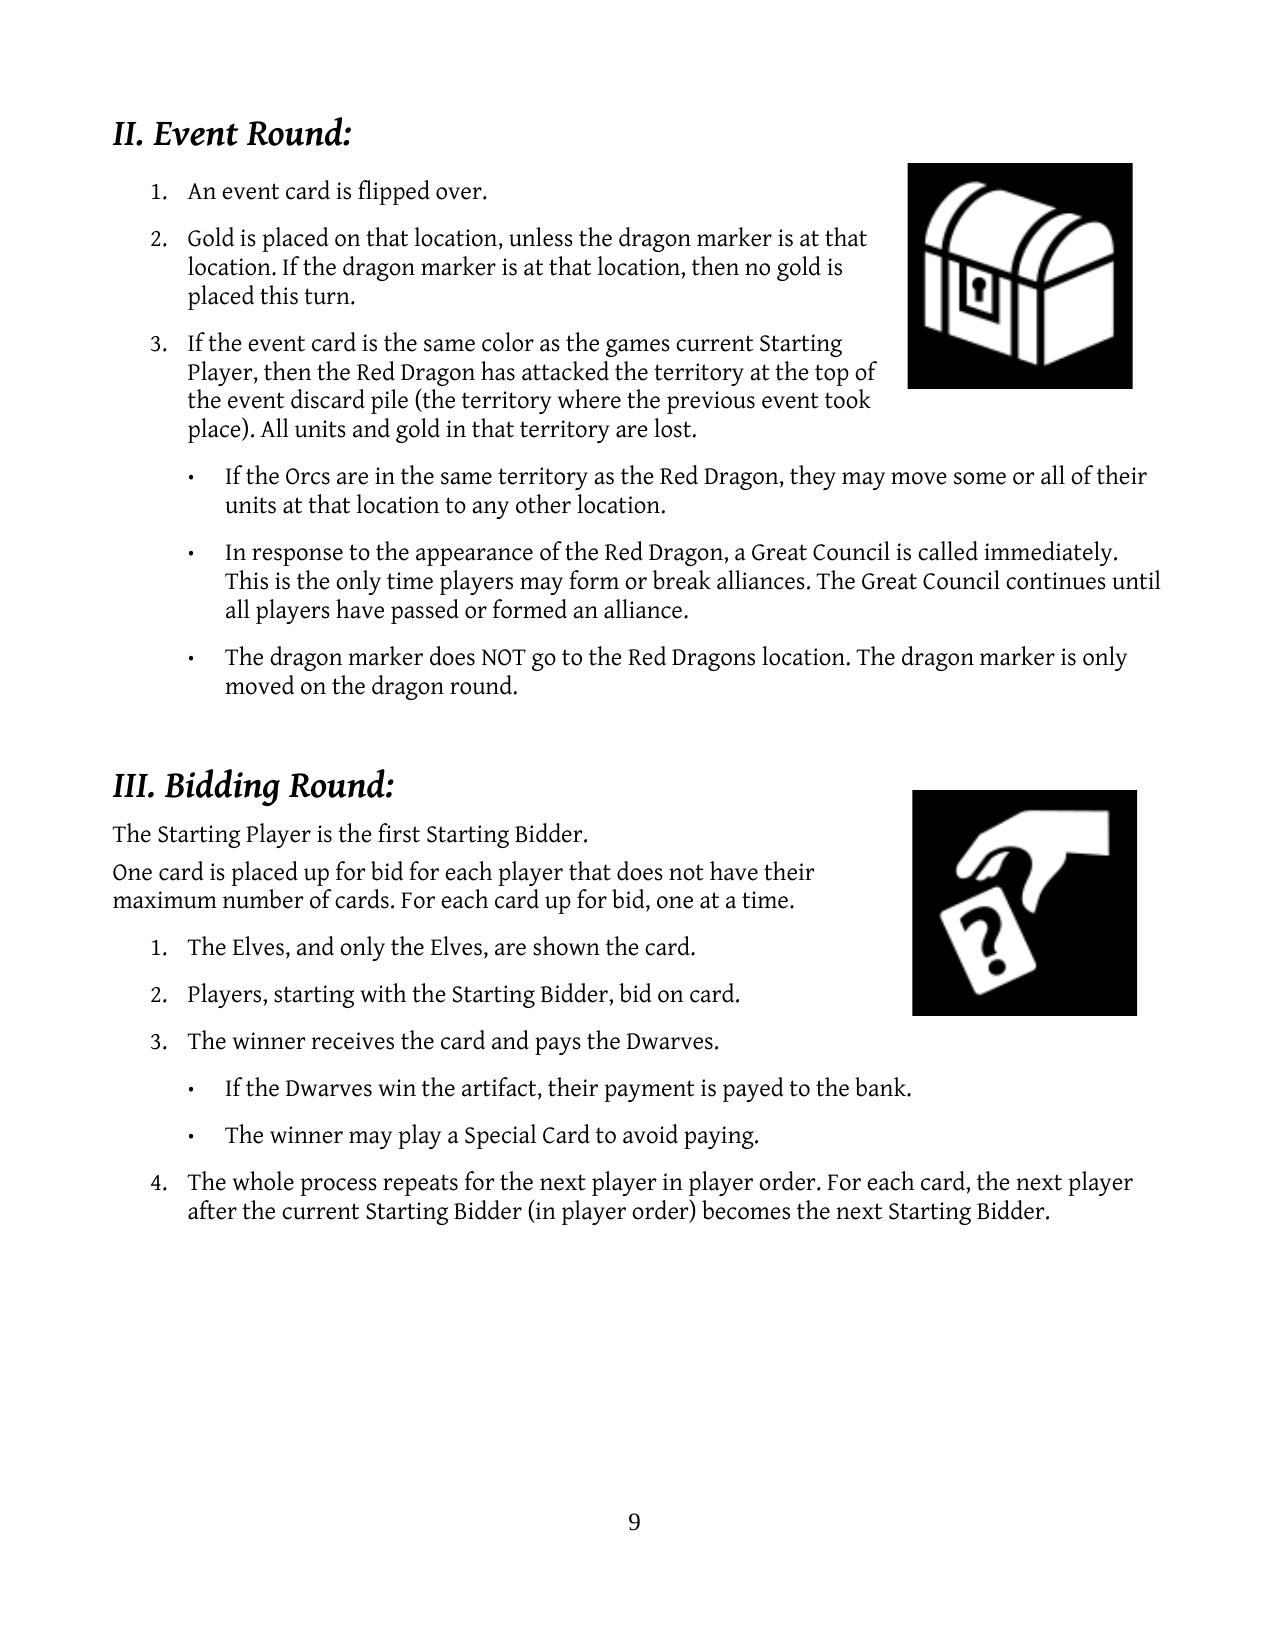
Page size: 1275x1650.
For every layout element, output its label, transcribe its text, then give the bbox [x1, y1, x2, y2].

list In response to the appearance of the Red Dragon, a Great Council is called immediately. This is the only time players may form or break alliances. The Great Council continues until all players have passed or formed an alliance. [187, 539, 1162, 626]
list An event card is flipped over. [150, 177, 907, 206]
list If the Dwarves win the artifact, their payment is payed to the bank. [187, 1074, 1162, 1103]
list The dragon marker does NOT go to the Red Dragons location. The dragon marker is only moved on the dragon round. [187, 643, 1162, 701]
list The whole process repeats for the next player in player order. For each card, the next player after the current Starting Bidder (in player order) becomes the next Starting Bidder. [150, 1168, 1162, 1226]
text The Starting Player is the first Starting Bidder. [112, 820, 912, 849]
picture [907, 163, 1133, 389]
subtitle II. Event Round: [112, 112, 1162, 156]
list Players, starting with the Starting Bidder, bid on card. [150, 981, 912, 1010]
text One card is placed up for bid for each player that does not have their maximum number of cards. For each card up for bid, one at a time. [112, 858, 912, 916]
list The winner may play a Special Card to avoid paying. [187, 1121, 1162, 1150]
list If the Orcs are in the same territory as the Red Dragon, they may move some or all of their units at that location to any other location. [187, 463, 1162, 521]
list The winner receives the card and pays the Dwarves. [150, 1028, 1162, 1057]
list [1133, 177, 1162, 206]
picture [912, 790, 1138, 1016]
list The Elves, and only the Elves, are shown the card. [150, 934, 912, 963]
list If the event card is the same color as the games current Starting Player, then the Red Dragon has attacked the territory at the top of the event discard pile (the territory where the previous event took place). All units and gold in that territory are lost. [150, 329, 1162, 445]
list Gold is placed on that location, unless the dragon marker is at that location. If the dragon marker is at that location, then no gold is placed this turn. [150, 224, 907, 311]
subtitle III. Bidding Round: [112, 764, 1162, 808]
